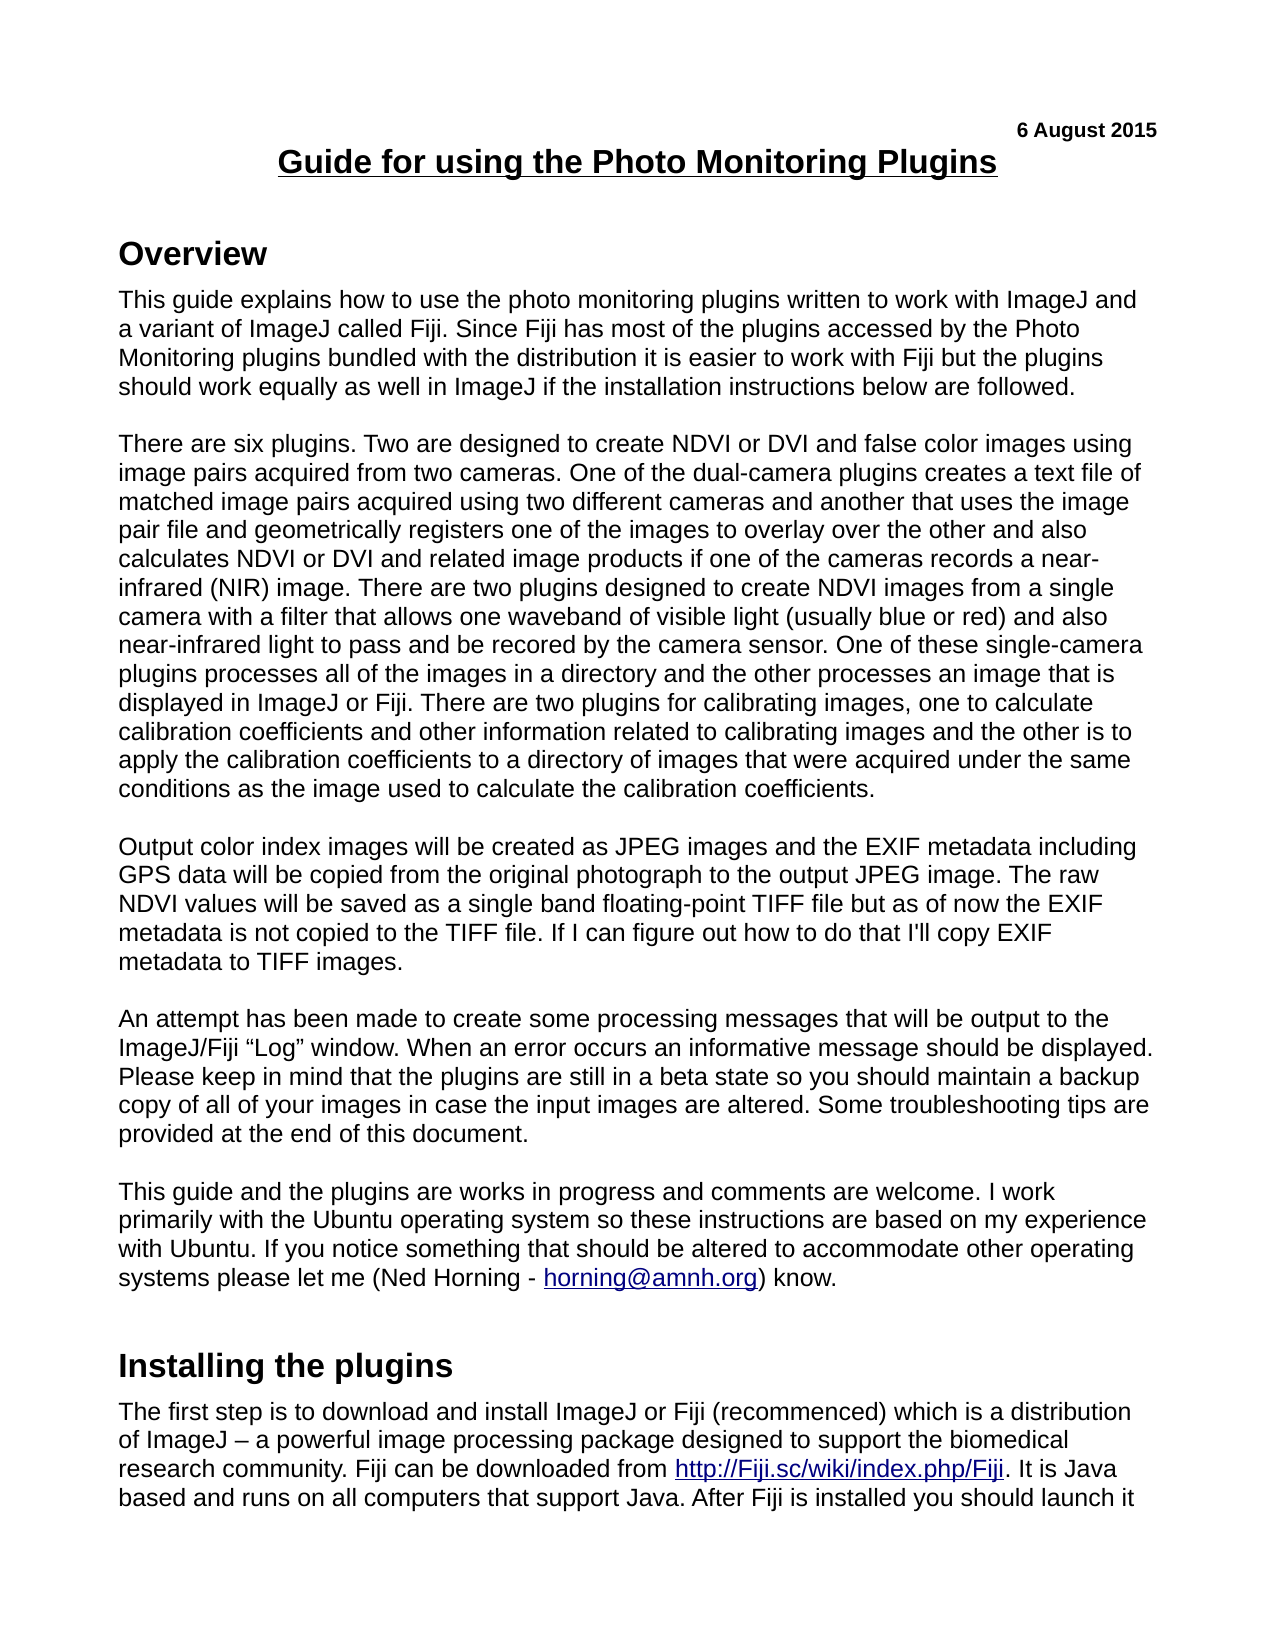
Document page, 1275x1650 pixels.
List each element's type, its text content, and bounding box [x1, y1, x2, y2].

text There are six plugins. Two are designed to create NDVI or DVI and false color images using image pairs acquired from two cameras. One of the dual-camera plugins creates a text file of matched image pairs acquired using two different cameras and another that uses the image pair file and geometrically registers one of the images to overlay over the other and also calculates NDVI or DVI and related image products if one of the cameras records a near-infrared (NIR) image. There are two plugins designed to create NDVI images from a single camera with a filter that allows one waveband of visible light (usually blue or red) and also near-infrared light to pass and be recored by the camera sensor. One of these single-camera plugins processes all of the images in a directory and the other processes an image that is displayed in ImageJ or Fiji. There are two plugins for calibrating images, one to calculate calibration coefficients and other information related to calibrating images and the other is to apply the calibration coefficients to a directory of images that were acquired under the same conditions as the image used to calculate the calibration coefficients. [118, 429, 1157, 803]
text The first step is to download and install ImageJ or Fiji (recommenced) which is a distribution of ImageJ – a powerful image processing package designed to support the biomedical research community. Fiji can be downloaded from http://Fiji.sc/wiki/index.php/Fiji. It is Java based and runs on all computers that support Java. After Fiji is installed you should launch it [118, 1397, 1157, 1512]
text This guide and the plugins are works in progress and comments are welcome. I work primarily with the Ubuntu operating system so these instructions are based on my experience with Ubuntu. If you notice something that should be altered to accommodate other operating systems please let me (Ned Horning - horning@amnh.org) know. [118, 1177, 1157, 1292]
text Guide for using the Photo Monitoring Plugins [118, 142, 1157, 181]
subtitle Overview [118, 234, 1157, 273]
text An attempt has been made to create some processing messages that will be output to the ImageJ/Fiji “Log” window. When an error occurs an informative message should be displayed. Please keep in mind that the plugins are still in a beta state so you should maintain a backup copy of all of your images in case the input images are altered. Some troubleshooting tips are provided at the end of this document. [118, 1004, 1157, 1148]
subtitle Installing the plugins [118, 1345, 1157, 1384]
text This guide explains how to use the photo monitoring plugins written to work with ImageJ and a variant of ImageJ called Fiji. Since Fiji has most of the plugins accessed by the Photo Monitoring plugins bundled with the distribution it is easier to work with Fiji but the plugins should work equally as well in ImageJ if the installation instructions below are followed. [118, 285, 1157, 400]
text Output color index images will be created as JPEG images and the EXIF metadata including GPS data will be copied from the original photograph to the output JPEG image. The raw NDVI values will be saved as a single band floating-point TIFF file but as of now the EXIF metadata is not copied to the TIFF file. If I can figure out how to do that I'll copy EXIF metadata to TIFF images. [118, 832, 1157, 975]
text 6 August 2015 [118, 118, 1157, 142]
